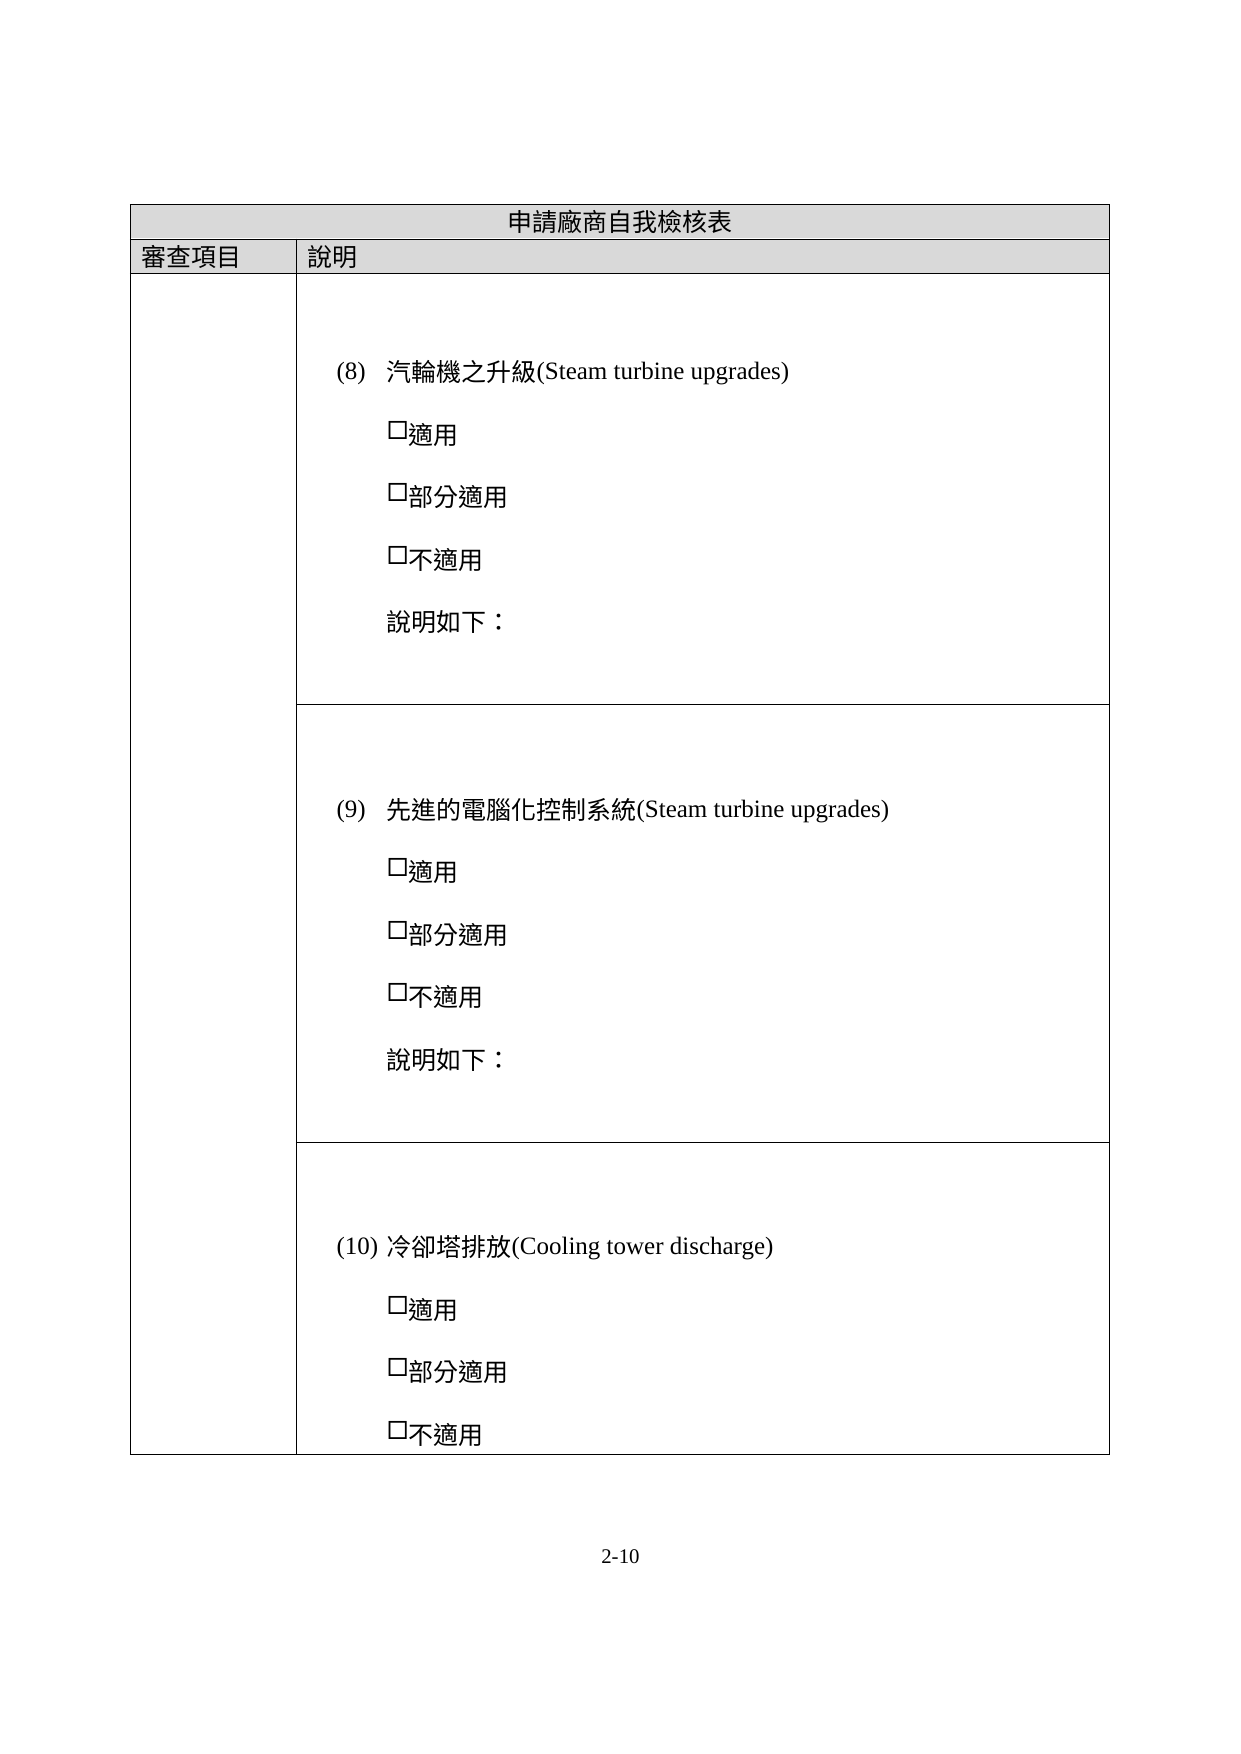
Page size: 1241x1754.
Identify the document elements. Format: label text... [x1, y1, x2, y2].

table_cell 審查項目 [131, 240, 296, 273]
table_cell 汽輪機之升級(Steam turbine upgrades) 適用 部分適用 不適用 說明如下： [297, 274, 1109, 704]
table_cell [131, 274, 296, 1454]
table_cell 冷卻塔排放(Cooling tower discharge) 適用 部分適用 不適用 [297, 1143, 1109, 1454]
table_cell 說明 [297, 240, 1109, 273]
table_header 申請廠商自我檢核表 [131, 205, 1109, 238]
table_cell 先進的電腦化控制系統(Steam turbine upgrades) 適用 部分適用 不適用 說明如下： [297, 705, 1109, 1142]
